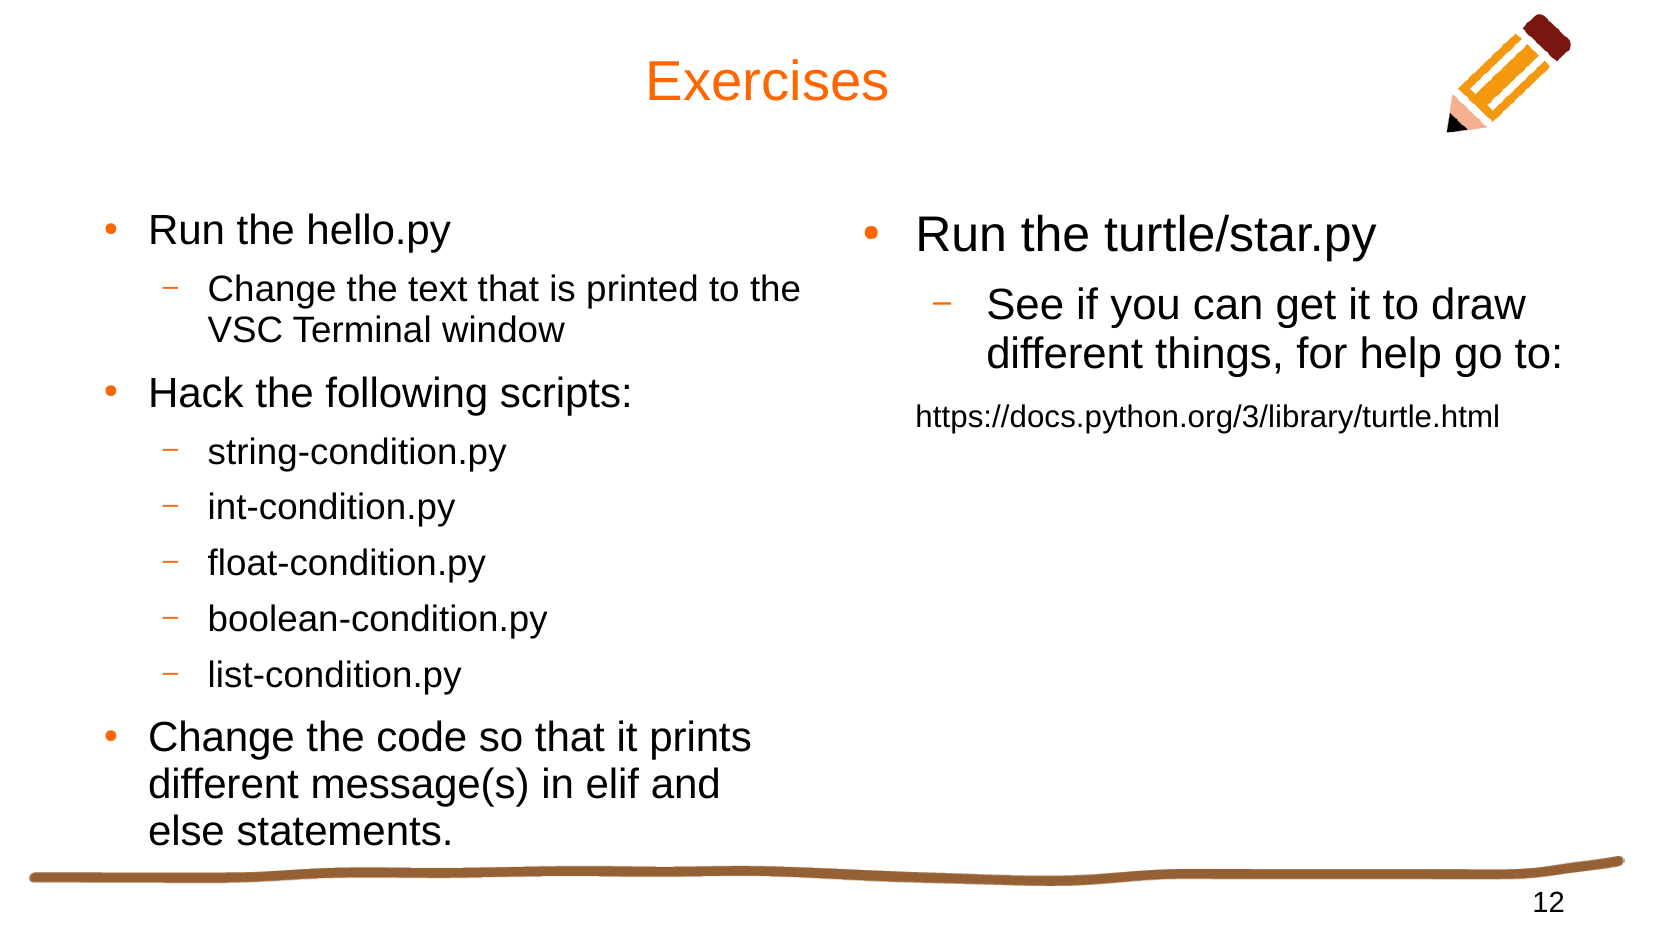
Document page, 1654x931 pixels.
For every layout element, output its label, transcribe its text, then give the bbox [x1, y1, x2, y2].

list Run the turtle/star.py See if you can get it to draw different things, for help go to: https://docs.python.org/3/library/turtle.html [844, 206, 1565, 857]
picture [1446, 14, 1571, 133]
picture [29, 856, 1625, 886]
title Exercises [88, 29, 1447, 133]
list Run the hello.py Change the text that is printed to the VSC Terminal window Hack the following scripts: string-condition.py int-condition.py float-condition.py boolean-condition.py list-condition.py Change the code so that it prints different message(s) in elif and else statements. [88, 206, 809, 857]
